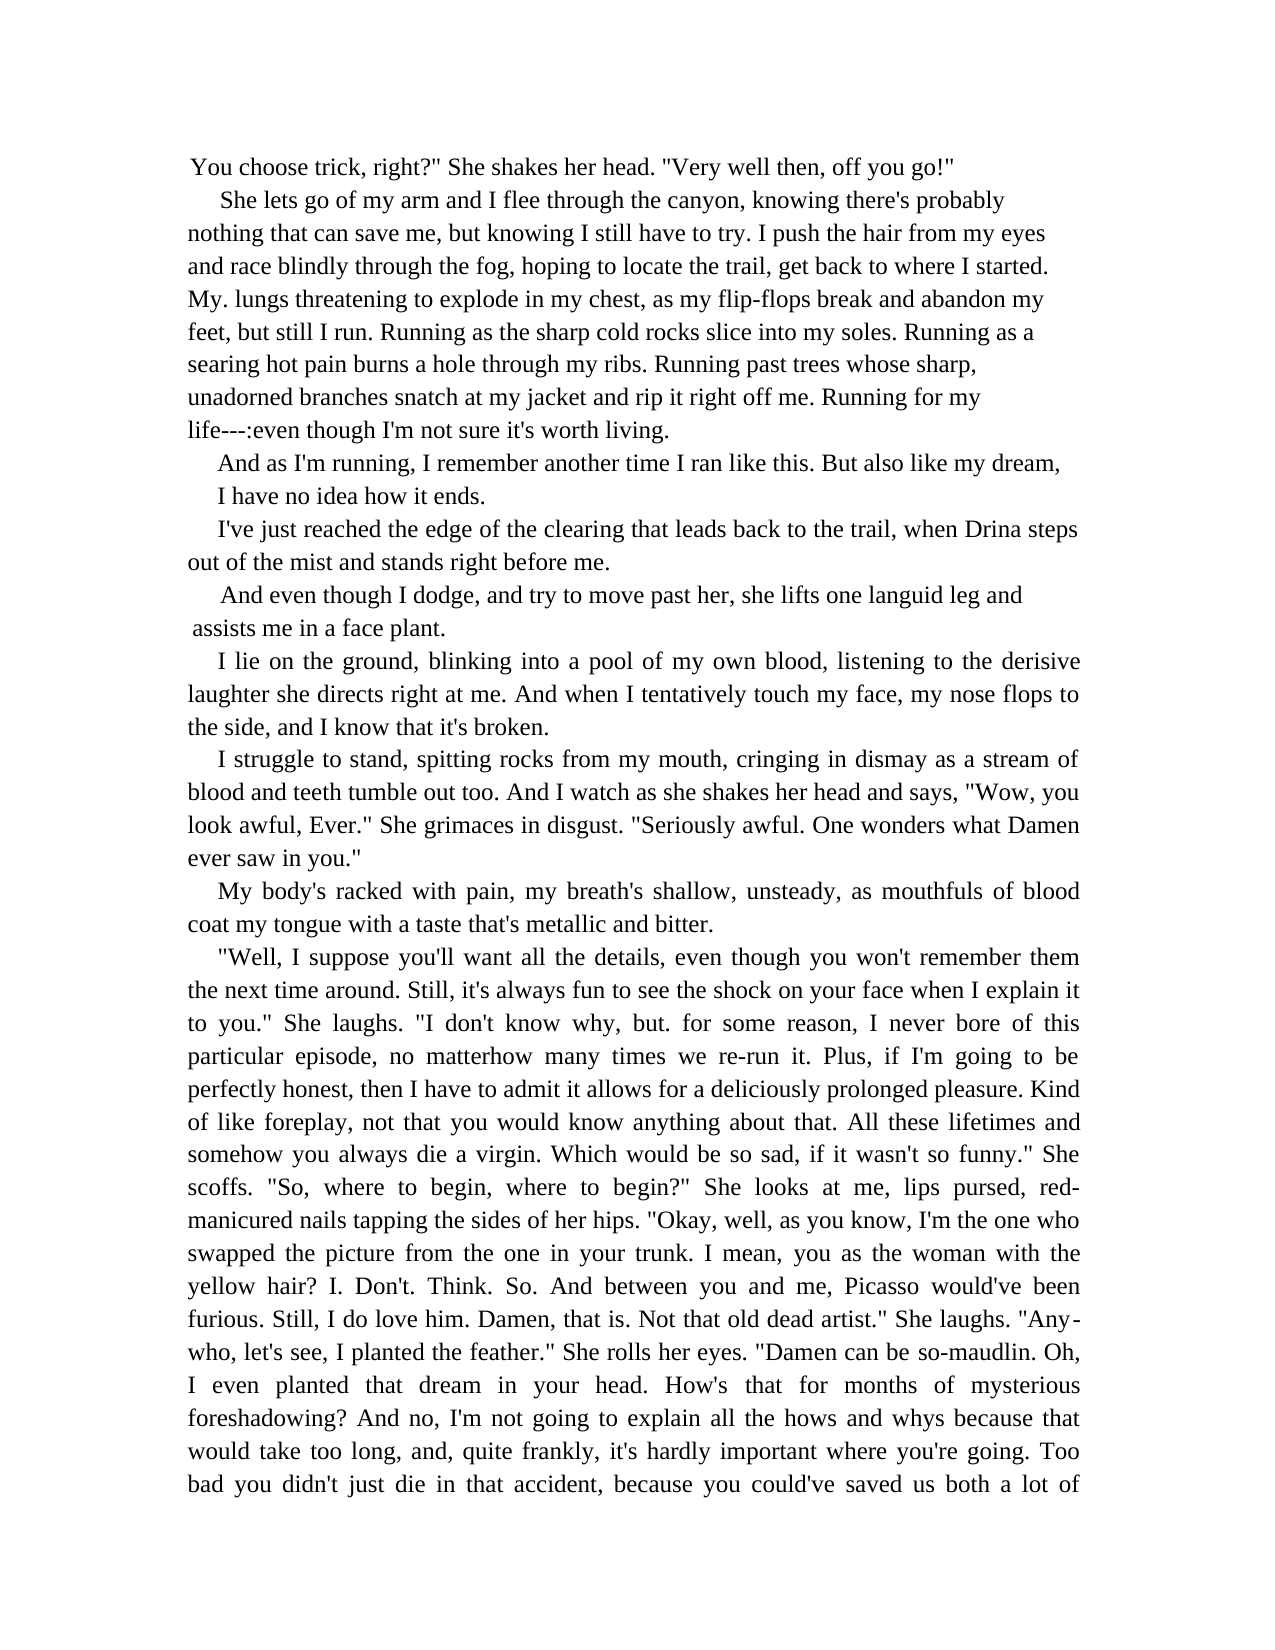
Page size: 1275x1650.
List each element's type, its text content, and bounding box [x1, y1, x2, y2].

text nothing that can save me, but knowing I still have to try. I push the hair from my eyes and race blindly through the fog, hoping to locate the trail, get back to where I started. My. lungs threatening to explode in my chest, as my flip-flops break and abandon my feet, but still I run. Running as the sharp cold rocks slice into my soles. Running as a searing hot pain burns a hole through my ribs. Running past trees whose sharp, unadorned branches snatch at my jacket and rip it right off me. Running for my life---:even though I'm not sure it's worth living. [187, 215, 1087, 445]
text My body's racked with pain, my breath's shallow, unsteady, as mouthfuls of blood coat my tongue with a taste that's metal­lic and bitter. [187, 873, 1081, 939]
text And as I'm running, I remember another time I ran like this. But also like my dream, I have no idea how it ends. [217, 445, 1075, 511]
text You choose trick, right?" She shakes her head. ''Very well then, off you go!" [189, 150, 1087, 182]
text And even though I dodge, and try to move past her, she lifts one languid leg and assists me in a face plant. [192, 577, 1083, 643]
text I've just reached the edge of the clearing that leads back to the trail, when Drina steps out of the mist and stands right be­fore me. [187, 511, 1081, 577]
text She lets go of my arm and I flee through the canyon, knowing there's probably [219, 182, 1087, 215]
text I lie on the ground, blinking into a pool of my own blood, lis­tening to the derisive laughter she directs right at me. And when I tentatively touch my face, my nose flops to the side, and I know that it's broken. [187, 643, 1081, 742]
text "Well, I suppose you'll want all the details, even though you won't remember them the next time around. Still, it's always fun to see the shock on your face when I explain it to you." She laughs. "I don't know why, but. for some reason, I never bore of this particular episode, no matterhow many times we re-run it. Plus, if I'm going to be perfectly honest, then I have to admit it allows for a deliciously prolonged pleasure. Kind of like foreplay, not that you would know anything about that. All these lifetimes and somehow you always die a virgin. Which would be so sad, if it wasn't so funny." She scoffs. "So, where to begin, where to be­gin?" She looks at me, lips pursed, red-manicured nails tapping the sides of her hips. "Okay, well, as you know, I'm the one who swapped the picture from the one in your trunk. I mean, you as the woman with the yellow hair? I. Don't. Think. So. And be­tween you and me, Picasso would've been furious. Still, I do love him. Damen, that is. Not that old dead artist." She laughs. ''Any­who, let's see, I planted the feather." She rolls her eyes. "Damen can be so-maudlin. Oh, I even planted that dream in your head. How's that for months of mysterious foreshadowing? And no, I'm not going to explain all the hows and whys because that would take too long, and, quite frankly, it's hardly important where you're going. Too bad you didn't just die in that accident, because you could've saved us both a lot of [187, 939, 1081, 1499]
text I struggle to stand, spitting rocks from my mouth, cringing in dismay as a stream of blood and teeth tumble out too. And I watch as she shakes her head and says, "Wow, you look awful, Ever." She grimaces in disgust. "Seriously awful. One wonders what Damen ever saw in you." [187, 742, 1081, 873]
